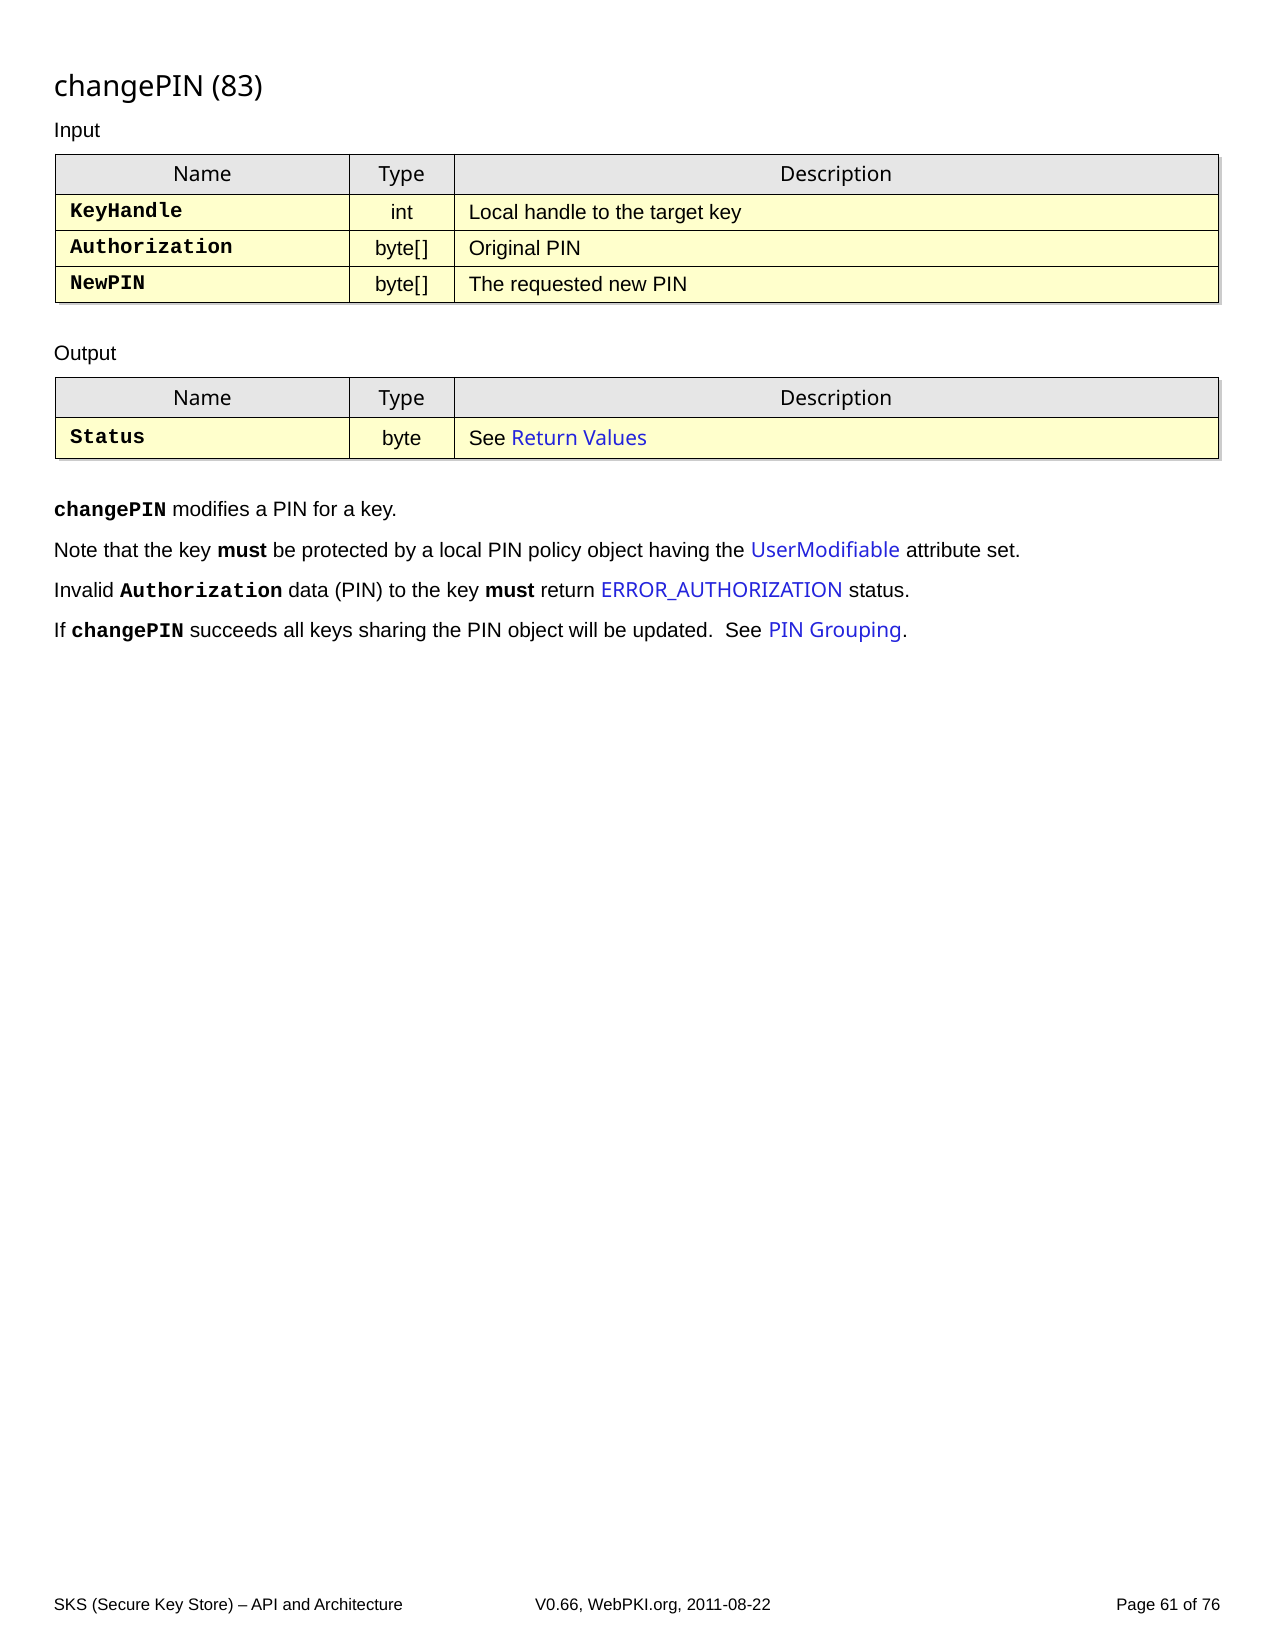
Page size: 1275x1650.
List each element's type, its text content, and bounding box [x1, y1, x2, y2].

table_cell Local handle to the target key [455, 195, 1218, 230]
text Output [54, 341, 1221, 365]
text If changePIN succeeds all keys sharing the PIN object will be updated. See PIN Grouping. [54, 615, 1221, 644]
text Note that the key must be protected by a local PIN policy object having the UserModifiable attribute set. [54, 535, 1221, 563]
table_cell byte [350, 418, 454, 458]
subtitle changePIN (83) [54, 66, 1221, 105]
table_cell See Return Values [455, 418, 1218, 458]
table_header Type [350, 378, 454, 417]
table_cell Original PIN [455, 231, 1218, 266]
table_header Name [56, 378, 349, 417]
text Input [54, 118, 1221, 142]
table_header Description [455, 155, 1218, 194]
table_cell byte⁮[ ] [350, 267, 454, 302]
table_cell NewPIN [56, 267, 349, 302]
table_header Type [350, 155, 454, 194]
table_cell KeyHandle [56, 195, 349, 230]
text changePIN modifies a PIN for a key. [54, 497, 1221, 523]
table_cell The requested new PIN [455, 267, 1218, 302]
table_cell byte⁮[ ] [350, 231, 454, 266]
table_cell Status [56, 418, 349, 458]
table_header Description [455, 378, 1218, 417]
table_cell Authorization [56, 231, 349, 266]
text Invalid Authorization data (PIN) to the key must return ERROR_AUTHORIZATION status. [54, 575, 1221, 603]
table_header Name [56, 155, 349, 194]
table_cell int [350, 195, 454, 230]
